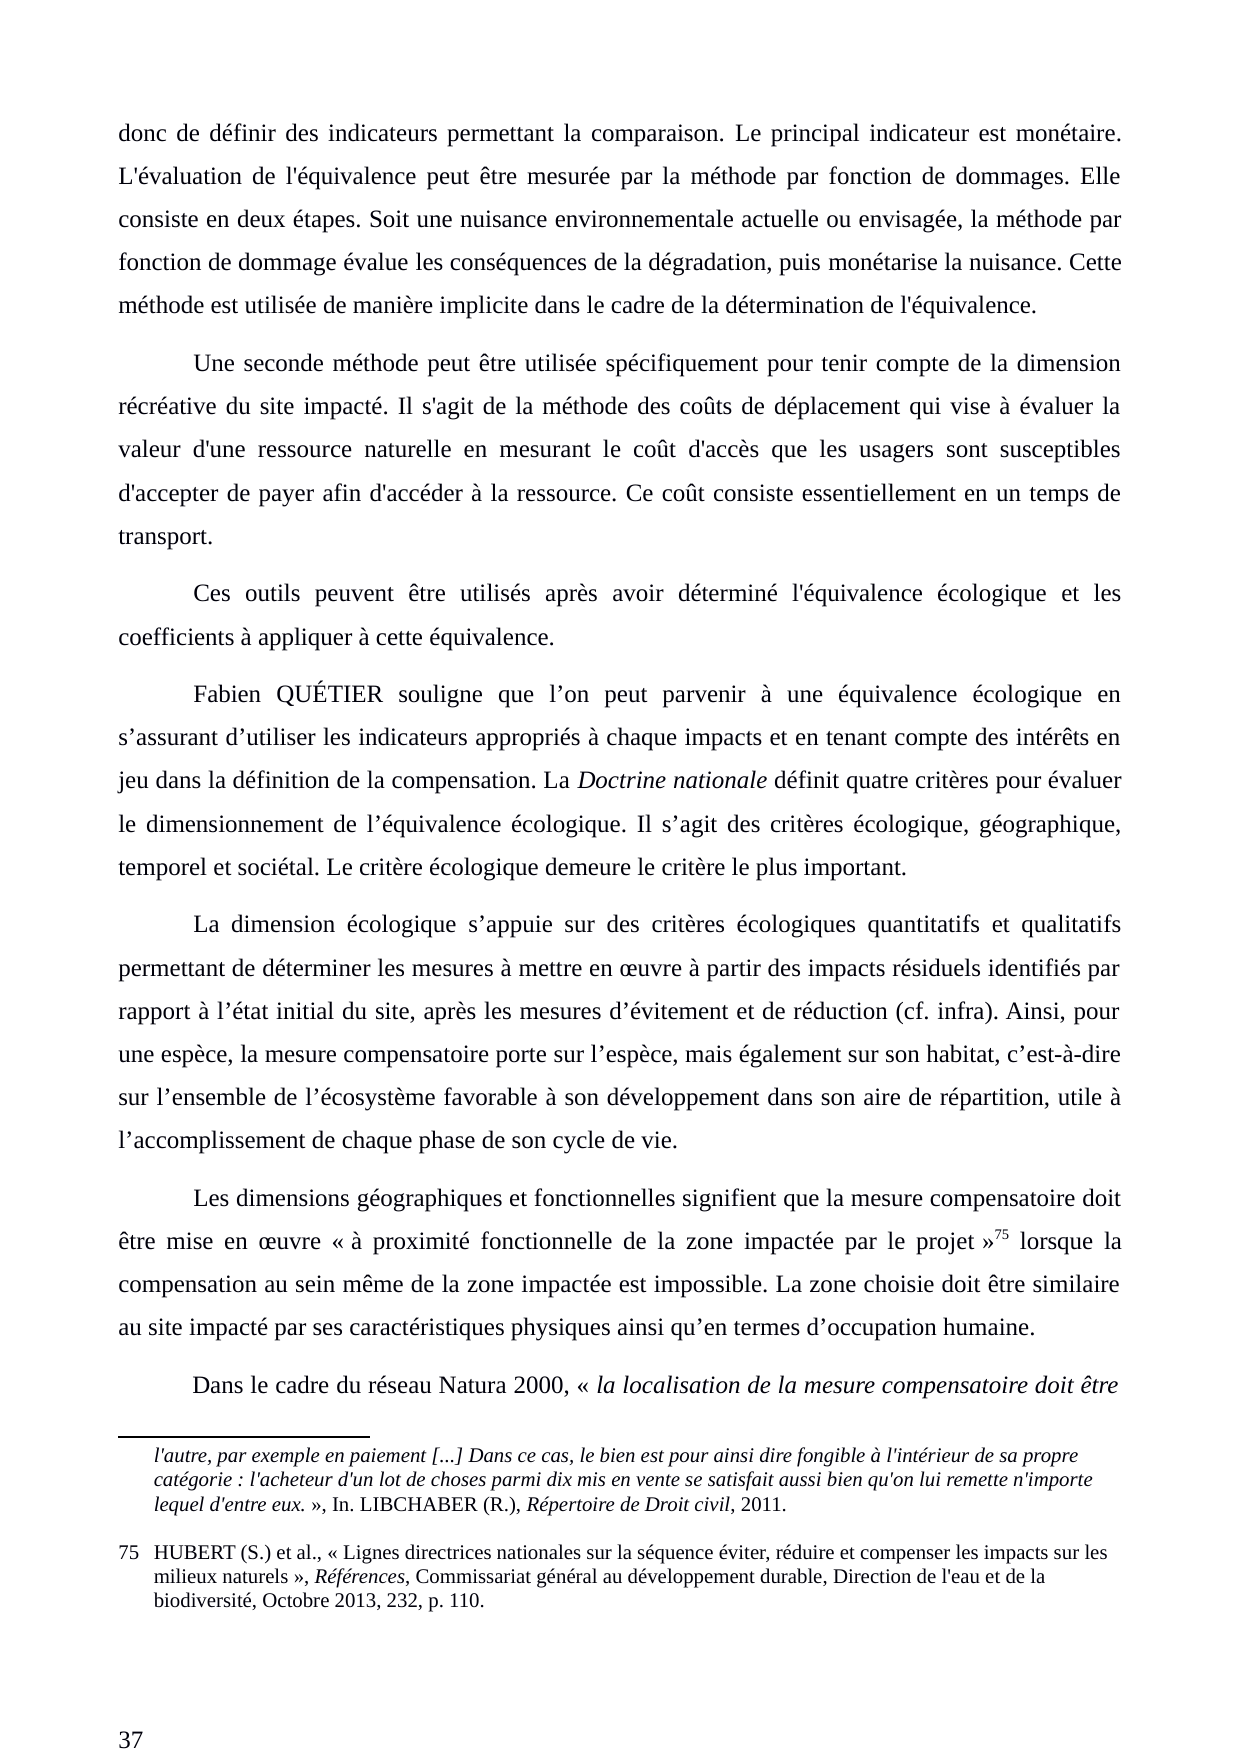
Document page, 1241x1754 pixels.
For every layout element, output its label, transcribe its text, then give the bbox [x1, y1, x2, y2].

text Ces outils peuvent être utilisés après avoir déterminé l'équivalence écologique et les coefficients à appliquer à cette équivalence. [118, 578, 1122, 650]
text Fabien QUÉTIER souligne que l’on peut parvenir à une équivalence écologique en s’assurant d’utiliser les indicateurs appropriés à chaque impacts et en tenant compte des intérêts en jeu dans la définition de la compensation. La Doctrine nationale définit quatre critères pour évaluer le dimensionnement de l’équivalence écologique. Il s’agit des critères écologique, géographique, temporel et sociétal. Le critère écologique demeure le critère le plus important. [118, 679, 1122, 881]
text donc de définir des indicateurs permettant la comparaison. Le principal indicateur est monétaire. L'évaluation de l'équivalence peut être mesurée par la méthode par fonction de dommages. Elle consiste en deux étapes. Soit une nuisance environnementale actuelle ou envisagée, la méthode par fonction de dommage évalue les conséquences de la dégradation, puis monétarise la nuisance. Cette méthode est utilisée de manière implicite dans le cadre de la détermination de l'équivalence. [118, 118, 1122, 319]
text HUBERT (S.) et al., « Lignes directrices nationales sur la séquence éviter, réduire et compenser les impacts sur les milieux naturels », Références, Commissariat général au développement durable, Direction de l'eau et de la biodiversité, Octobre 2013, 232, p. 110. [118, 1539, 1122, 1612]
text Dans le cadre du réseau Natura 2000, « la localisation de la mesure compensatoire doit être [118, 1370, 1122, 1399]
text La dimension écologique s’appuie sur des critères écologiques quantitatifs et qualitatifs permettant de déterminer les mesures à mettre en œuvre à partir des impacts résiduels identifiés par rapport à l’état initial du site, après les mesures d’évitement et de réduction (cf. infra). Ainsi, pour une espèce, la mesure compensatoire porte sur l’espèce, mais également sur son habitat, c’est-à-dire sur l’ensemble de l’écosystème favorable à son développement dans son aire de répartition, utile à l’accomplissement de chaque phase de son cycle de vie. [118, 909, 1122, 1154]
text Les dimensions géographiques et fonctionnelles signifient que la mesure compensatoire doit être mise en œuvre « à proximité fonctionnelle de la zone impactée par le projet » lorsque la compensation au sein même de la zone impactée est impossible. La zone choisie doit être similaire au site impacté par ses caractéristiques physiques ainsi qu’en termes d’occupation humaine. [118, 1183, 1122, 1341]
text Une seconde méthode peut être utilisée spécifiquement pour tenir compte de la dimension récréative du site impacté. Il s'agit de la méthode des coûts de déplacement qui vise à évaluer la valeur d'une ressource naturelle en mesurant le coût d'accès que les usagers sont susceptibles d'accepter de payer afin d'accéder à la ressource. Ce coût consiste essentiellement en un temps de transport. [118, 348, 1122, 549]
text l'autre, par exemple en paiement [...] Dans ce cas, le bien est pour ainsi dire fongible à l'intérieur de sa propre catégorie : l'acheteur d'un lot de choses parmi dix mis en vente se satisfait aussi bien qu'on lui remette n'importe lequel d'entre eux. », In. LIBCHABER (R.), Répertoire de Droit civil, 2011. [118, 1443, 1122, 1516]
